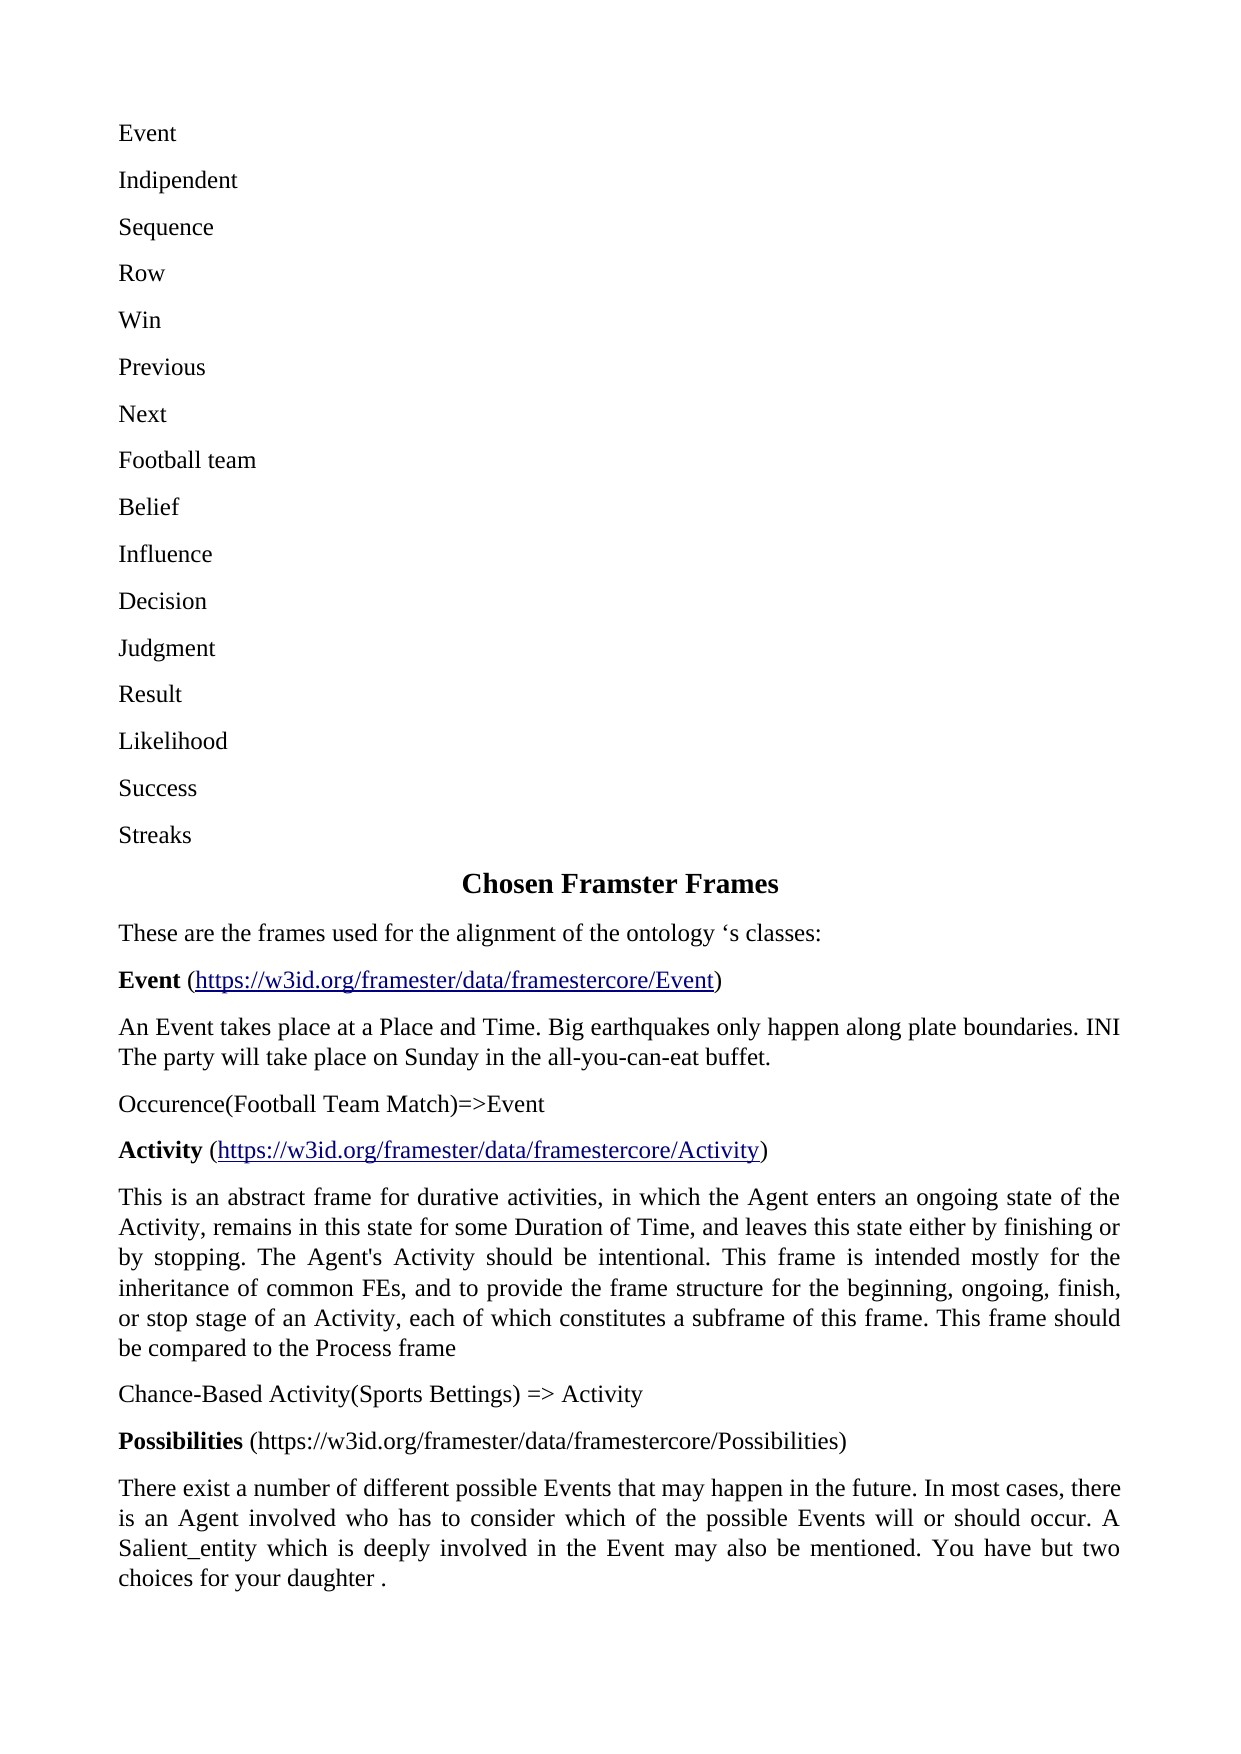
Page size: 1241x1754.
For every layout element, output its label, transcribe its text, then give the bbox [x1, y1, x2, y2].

text Previous [118, 352, 1122, 381]
text Result [118, 679, 1122, 708]
text Chosen Framster Frames [118, 866, 1122, 900]
text Activity (https://w3id.org/framester/data/framestercore/Activity) [118, 1136, 1122, 1164]
text Streaks [118, 820, 1122, 848]
text Indipendent [118, 165, 1122, 194]
text Football team [118, 446, 1122, 474]
text Belief [118, 492, 1122, 521]
text Win [118, 305, 1122, 334]
text An Event takes place at a Place and Time. Big earthquakes only happen along plate boundaries. INI The party will take place on Sunday in the all-you-can-eat buffet. [118, 1012, 1122, 1071]
text Chance-Based Activity(Sports Bettings) => Activity [118, 1379, 1122, 1408]
text These are the frames used for the alignment of the ontology ‘s classes: [118, 918, 1122, 947]
text Next [118, 399, 1122, 427]
text Occurence(Football Team Match)=>Event [118, 1089, 1122, 1117]
text Event (https://w3id.org/framester/data/framestercore/Event) [118, 965, 1122, 994]
text Row [118, 258, 1122, 287]
text Judgment [118, 633, 1122, 661]
text Possibilities (https://w3id.org/framester/data/framestercore/Possibilities) [118, 1426, 1122, 1455]
text This is an abstract frame for durative activities, in which the Agent enters an ongoing state of the Activity, remains in this state for some Duration of Time, and leaves this state either by finishing or by stopping. The Agent's Activity should be intentional. This frame is intended mostly for the inheritance of common FEs, and to provide the frame structure for the beginning, ongoing, finish, or stop stage of an Activity, each of which constitutes a subframe of this frame. This frame should be compared to the Process frame [118, 1182, 1122, 1362]
text There exist a number of different possible Events that may happen in the future. In most cases, there is an Agent involved who has to consider which of the possible Events will or should occur. A Salient_entity which is deeply involved in the Event may also be mentioned. You have but two choices for your daughter . [118, 1473, 1122, 1592]
text Sequence [118, 212, 1122, 240]
text Success [118, 773, 1122, 802]
text Likelihood [118, 726, 1122, 755]
text Influence [118, 539, 1122, 568]
text Decision [118, 586, 1122, 614]
text Event [118, 118, 1122, 147]
